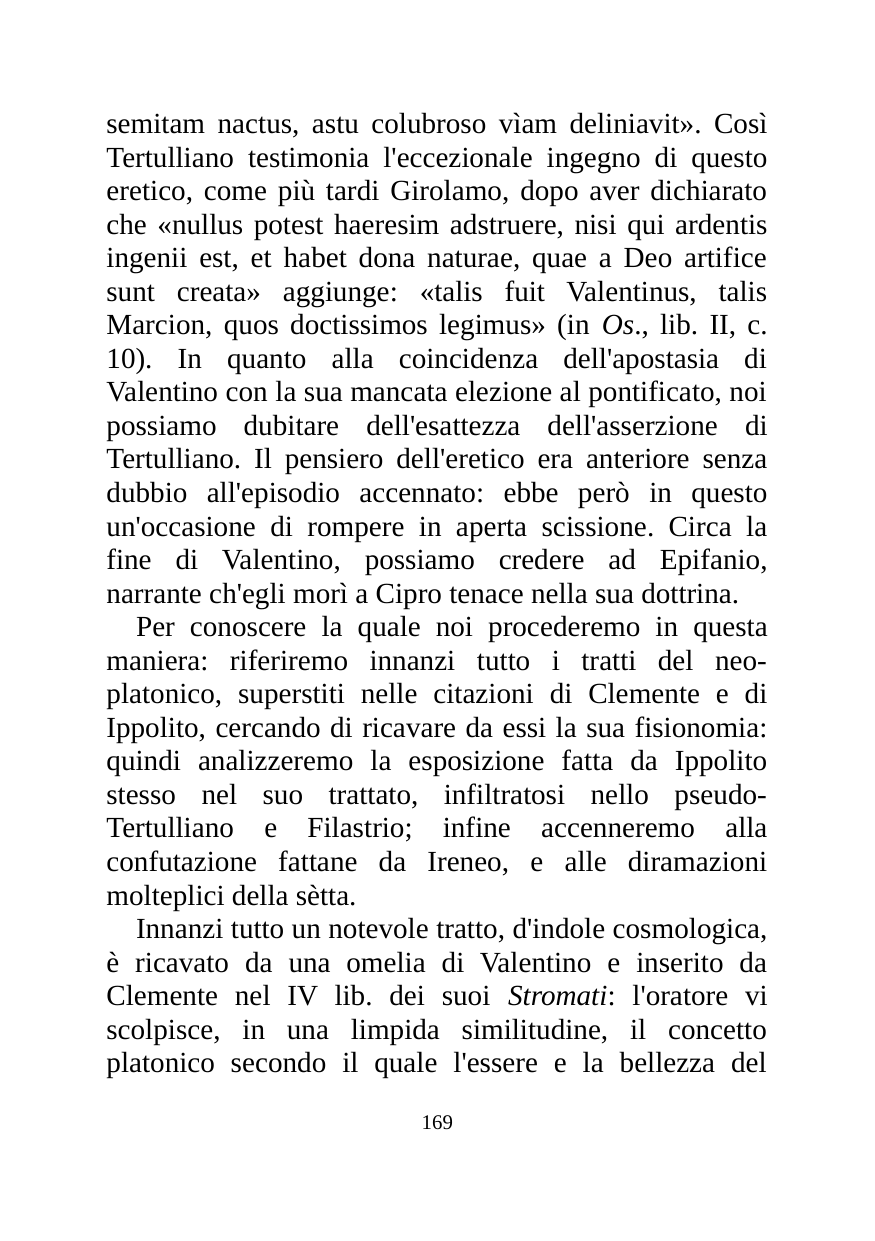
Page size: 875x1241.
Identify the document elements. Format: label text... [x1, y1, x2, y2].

text semitam nactus, astu colubroso vìam deliniavit». Così Tertulliano testimonia l'eccezionale ingegno di questo eretico, come più tardi Girolamo, dopo aver dichiarato che «nullus potest haeresim adstruere, nisi qui ardentis ingenii est, et habet dona naturae, quae a Deo artifice sunt creata» aggiunge: «talis fuit Valentinus, talis Marcion, quos doctissimos legimus» (in Os., lib. II, c. 10). In quanto alla coincidenza dell'apostasia di Valentino con la sua mancata elezione al pontificato, noi possiamo dubitare dell'esattezza dell'asserzione di Tertulliano. Il pensiero dell'eretico era anteriore senza dubbio all'episodio accennato: ebbe però in questo un'occasione di rompere in aperta scissione. Circa la fine di Valentino, possiamo credere ad Epifanio, narrante ch'egli morì a Cipro tenace nella sua dottrina. [106, 106, 768, 609]
text Innanzi tutto un notevole tratto, d'indole cosmologica, è ricavato da una omelia di Valentino e inserito da Clemente nel IV lib. dei suoi Stromati: l'oratore vi scolpisce, in una limpida similitudine, il concetto platonico secondo il quale l'essere e la bellezza del [106, 911, 768, 1079]
text Per conoscere la quale noi procederemo in questa maniera: riferiremo innanzi tutto i tratti del neo-platonico, superstiti nelle citazioni di Clemente e di Ippolito, cercando di ricavare da essi la sua fisionomia: quindi analizzeremo la esposizione fatta da Ippolito stesso nel suo trattato, infiltratosi nello pseudo-Tertulliano e Filastrio; infine accenneremo alla confutazione fattane da Ireneo, e alle diramazioni molteplici della sètta. [106, 609, 768, 911]
